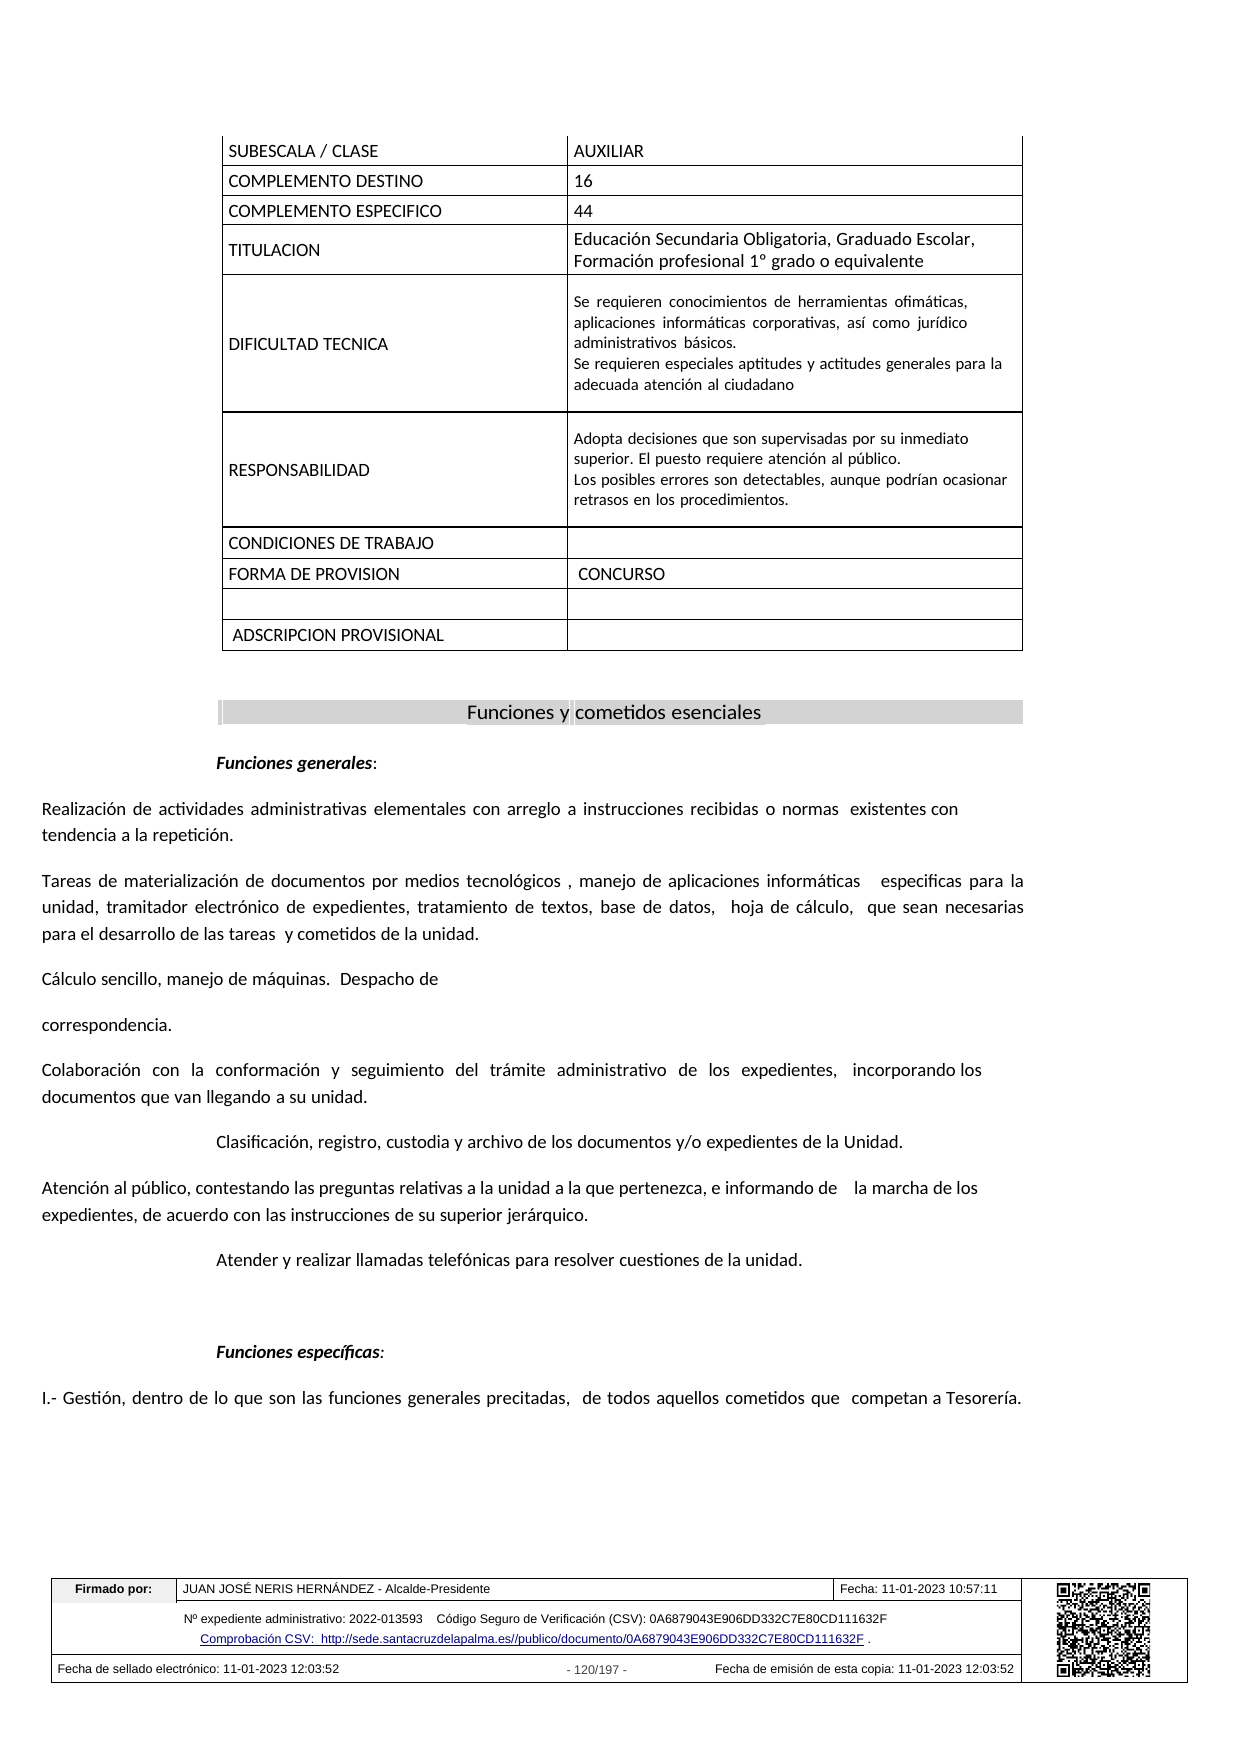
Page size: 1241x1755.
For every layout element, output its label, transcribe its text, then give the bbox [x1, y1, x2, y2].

table_cell Adopta decisiones que son supervisadas por su inmediato superior. El puesto requiere atención al público. Los posibles errores son detectables, aunque podrían ocasionar retrasos en los procedimientos. [568, 413, 1022, 526]
text Clasificación, registro, custodia y archivo de los documentos y/o expedientes de la Unidad. [216, 1131, 1199, 1153]
table_cell 44 [568, 196, 1022, 224]
text Cálculo sencillo, manejo de máquinas. Despacho de correspondencia. [42, 967, 526, 1036]
subtitle Funciones específicas: [216, 1340, 1199, 1363]
table_cell RESPONSABILIDAD [223, 413, 567, 526]
table_cell CONCURSO [568, 559, 1022, 588]
table_cell ADSCRIPCION PROVISIONAL [223, 620, 567, 650]
table_header Firmado por: [52, 1579, 176, 1600]
table_cell DIFICULTAD TECNICA [223, 275, 567, 411]
table_cell FORMA DE PROVISION [223, 559, 567, 588]
text Atender y realizar llamadas telefónicas para resolver cuestiones de la unidad. [216, 1248, 1199, 1271]
table_cell Fecha de sellado electrónico: 11-01-2023 12:03:52 - 120/197 - Fecha de emisión de esta copia: 11-01-2023 12:03:52 [52, 1655, 1021, 1682]
text Tareas de materialización de documentos por medios tecnológicos , manejo de aplicaciones informáticas especificas para la unidad, tramitador electrónico de expedientes, tratamiento de textos, base de datos, hoja de cálculo, que sean necesarias para el desarrollo de las tareas y cometidos de la unidad. [42, 869, 1024, 945]
text Funciones y cometidos esenciales [217, 699, 1199, 725]
text Realización de actividades administrativas elementales con arreglo a instrucciones recibidas o normas existentes con tendencia a la repetición. [42, 797, 1023, 846]
table_cell [568, 620, 1022, 650]
table_cell Nº expediente administrativo: 2022-013593 Código Seguro de Verificación (CSV): 0A6879043E906DD332C7E80CD111632F Comprobación CSV: http://sede.santacruzdelapalma.es//publico/documento/0A6879043E906DD332C7E80CD111632F . [52, 1601, 1021, 1654]
table_header Fecha: 11-01-2023 10:57:11 [834, 1579, 1021, 1600]
table_header [1022, 1579, 1187, 1682]
table_cell 16 [568, 166, 1022, 195]
table_cell [568, 589, 1022, 619]
text Atención al público, contestando las preguntas relativas a la unidad a la que pertenezca, e informando de la marcha de los expedientes, de acuerdo con las instrucciones de su superior jerárquico. [42, 1177, 1023, 1226]
subtitle Funciones generales: [216, 751, 1199, 774]
text Colaboración con la conformación y seguimiento del trámite administrativo de los expedientes, incorporando los documentos que van llegando a su unidad. [42, 1058, 1023, 1108]
table_cell [568, 528, 1022, 557]
table_header JUAN JOSÉ NERIS HERNÁNDEZ - Alcalde-Presidente [177, 1579, 833, 1600]
table_header SUBESCALA / CLASE [223, 136, 567, 165]
table_cell Educación Secundaria Obligatoria, Graduado Escolar, Formación profesional 1º grado o equivalente [568, 225, 1022, 274]
table_cell CONDICIONES DE TRABAJO [223, 528, 567, 557]
text I.- Gestión, dentro de lo que son las funciones generales precitadas, de todos aquellos cometidos que competan a Tesorería. [42, 1386, 1023, 1409]
table_cell TITULACION [223, 225, 567, 274]
table_cell COMPLEMENTO DESTINO [223, 166, 567, 195]
table_cell [223, 589, 567, 619]
table_cell COMPLEMENTO ESPECIFICO [223, 196, 567, 224]
table_cell Se requieren conocimientos de herramientas ofimáticas, aplicaciones informáticas corporativas, así como jurídico administrativos básicos. Se requieren especiales aptitudes y actitudes generales para la adecuada atención al ciudadano [568, 275, 1022, 411]
table_header AUXILIAR [568, 136, 1022, 165]
